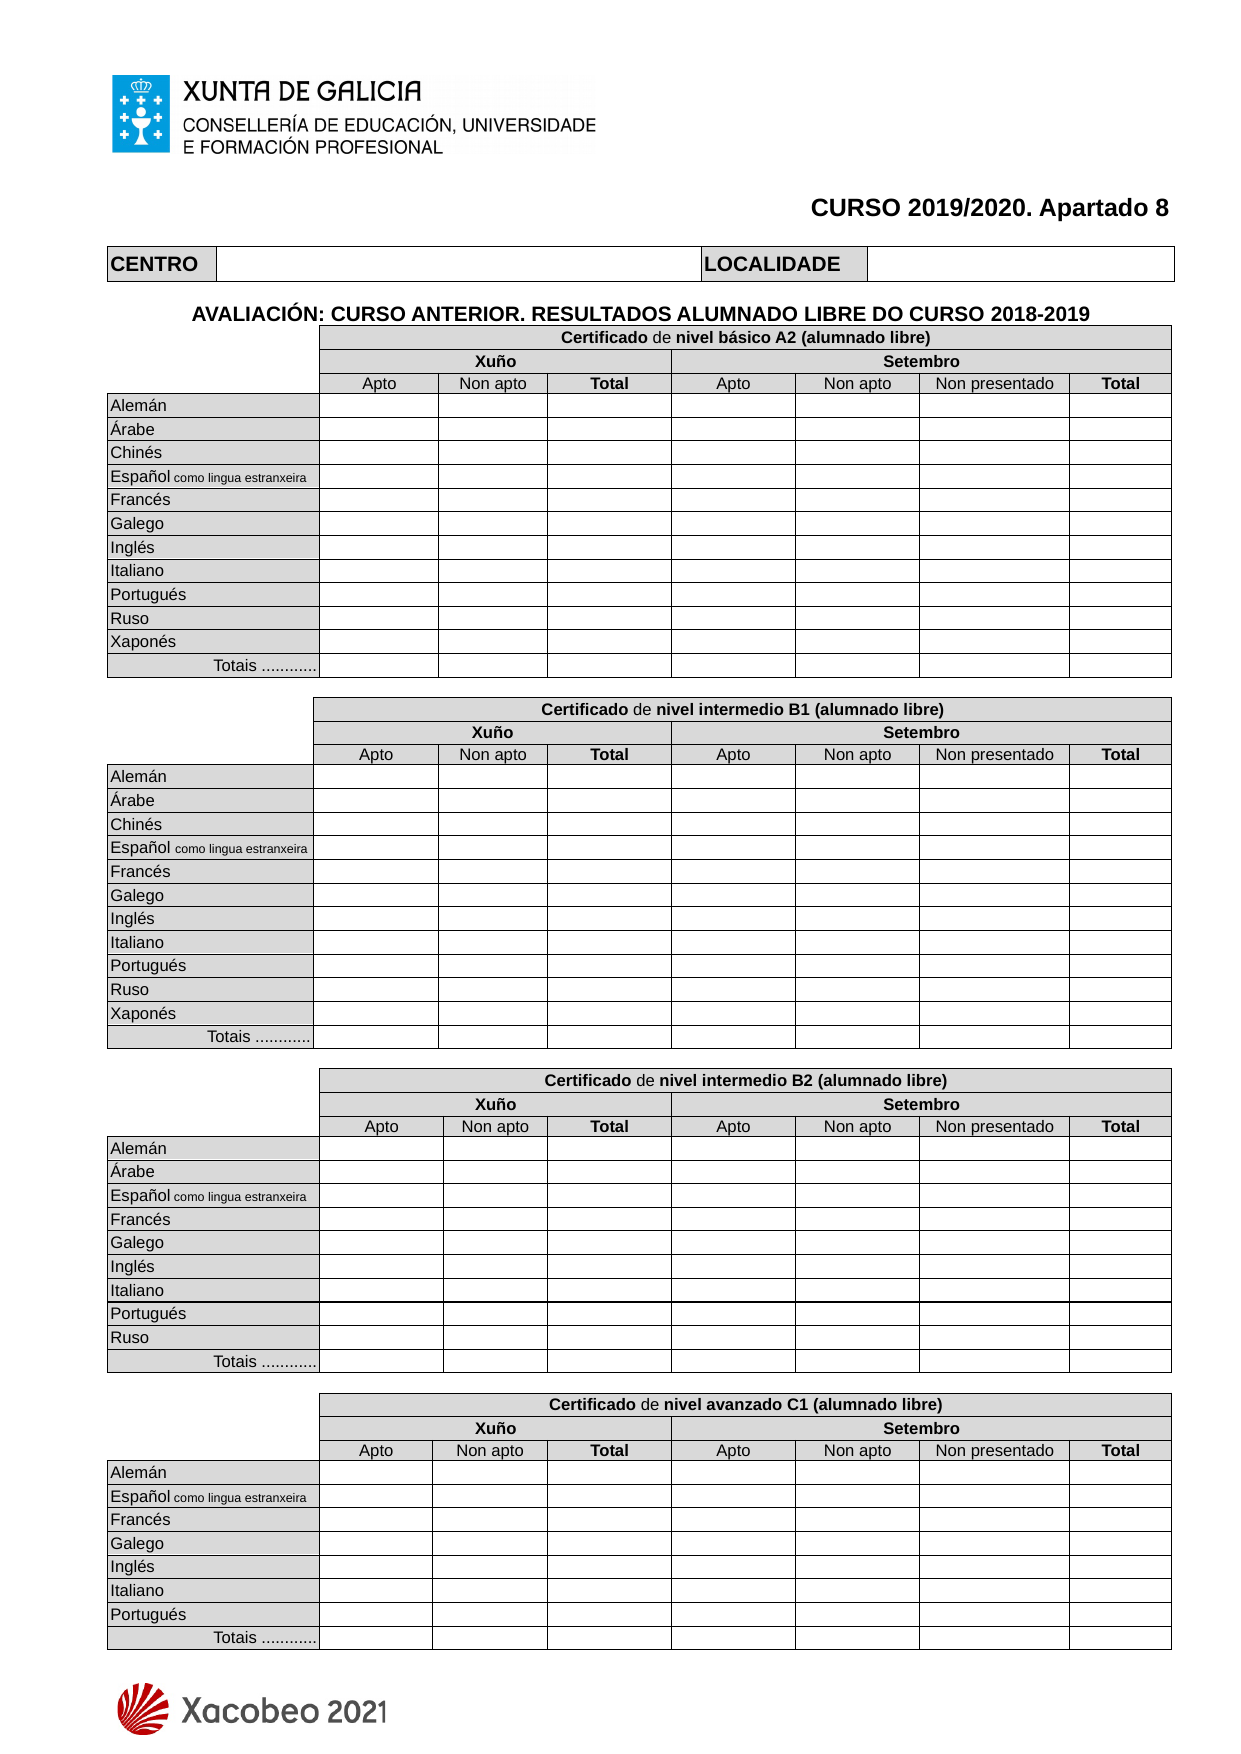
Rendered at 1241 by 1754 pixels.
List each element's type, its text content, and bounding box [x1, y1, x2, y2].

picture [121, 96, 128, 104]
table_cell [107, 1440, 319, 1460]
table_cell [672, 1579, 795, 1602]
table_cell [320, 1627, 432, 1649]
table_cell [444, 1279, 547, 1301]
picture [154, 96, 162, 104]
table_cell [672, 1231, 795, 1254]
table_cell Apto [672, 745, 795, 764]
table_header CENTRO [108, 247, 216, 281]
table_cell [672, 441, 795, 464]
table_cell [548, 441, 671, 464]
table_cell [548, 1026, 671, 1048]
table_cell [1070, 1303, 1171, 1325]
table_cell [672, 512, 795, 535]
table_cell [796, 1208, 919, 1230]
table_cell [439, 860, 547, 883]
table_cell [672, 813, 795, 835]
table_cell [548, 1603, 671, 1626]
table_cell Ruso [108, 978, 313, 1001]
table_cell [672, 536, 795, 558]
table_cell [672, 1002, 795, 1024]
table_cell [796, 1137, 919, 1159]
table_cell Apto [672, 374, 795, 393]
table_header LOCALIDADE [702, 247, 867, 281]
table_cell [672, 1026, 795, 1048]
table_cell [548, 1579, 671, 1602]
table_cell [672, 1532, 795, 1554]
table_cell [439, 418, 547, 440]
table_cell Total [1070, 745, 1171, 764]
table_cell Total [548, 745, 671, 764]
table_cell Alemán [108, 765, 313, 788]
table_cell Español como lingua estranxeira [108, 465, 319, 487]
table_cell [920, 765, 1069, 788]
table_cell [320, 1208, 443, 1230]
table_cell [920, 1231, 1069, 1254]
table_cell Setembro [672, 722, 1171, 744]
table_cell Árabe [108, 418, 319, 440]
picture [112, 75, 596, 154]
table_cell [796, 394, 919, 417]
table_cell [444, 1184, 547, 1207]
table_cell [439, 489, 547, 511]
table_cell [320, 1303, 443, 1325]
table_cell [439, 607, 547, 629]
table_cell [444, 1303, 547, 1325]
table_cell [920, 1579, 1069, 1602]
table_cell [107, 1092, 319, 1116]
table_cell [672, 1350, 795, 1372]
table_cell [920, 1184, 1069, 1207]
table_cell [439, 536, 547, 558]
table_cell [672, 1461, 795, 1484]
table_cell [433, 1532, 547, 1554]
text AVALIACIÓN: CURSO ANTERIOR. RESULTADOS ALUMNADO LIBRE DO CURSO 2018-2019 [112, 301, 1169, 325]
table_cell [314, 1026, 438, 1048]
table_cell [433, 1508, 547, 1531]
table_cell Español como lingua estranxeira [108, 1184, 319, 1207]
table_cell Inglés [108, 536, 319, 558]
table_cell [796, 583, 919, 606]
table_cell [439, 955, 547, 977]
table_cell [796, 1350, 919, 1372]
table_cell Non presentado [920, 374, 1069, 393]
table_cell [920, 907, 1069, 930]
table_cell [320, 1255, 443, 1278]
table_cell [107, 744, 313, 764]
table_cell [796, 789, 919, 812]
table_header [868, 247, 1174, 281]
table_cell [548, 1184, 671, 1207]
table_cell [548, 1461, 671, 1484]
table_cell [920, 813, 1069, 835]
table_cell [314, 931, 438, 953]
picture [120, 131, 128, 138]
table_cell Totais ............ [108, 1026, 313, 1048]
table_cell Setembro [672, 1093, 1171, 1116]
table_cell [548, 765, 671, 788]
table_cell [672, 884, 795, 906]
table_cell [796, 765, 919, 788]
table_cell [672, 1161, 795, 1183]
table_cell [314, 1002, 438, 1024]
table_cell [796, 1603, 919, 1626]
table_cell Total [548, 1117, 671, 1136]
table_cell Apto [320, 1117, 443, 1136]
table_cell [672, 1627, 795, 1649]
table_cell [1070, 512, 1171, 535]
table_cell [548, 1137, 671, 1159]
table_cell Alemán [108, 394, 319, 417]
table_cell [796, 813, 919, 835]
table_cell [1070, 1579, 1171, 1602]
table_cell [1070, 536, 1171, 558]
table_cell [1070, 1350, 1171, 1372]
table_cell Non apto [796, 1441, 919, 1460]
table_cell [1070, 441, 1171, 464]
table_cell [1070, 394, 1171, 417]
table_cell Español como lingua estranxeira [108, 836, 313, 859]
table_cell [1070, 1461, 1171, 1484]
table_cell Portugués [108, 583, 319, 606]
table_cell [1070, 765, 1171, 788]
table_cell [920, 1532, 1069, 1554]
table_cell [672, 931, 795, 953]
table_cell [672, 489, 795, 511]
table_cell [796, 418, 919, 440]
table_cell [314, 955, 438, 977]
table_cell [548, 1303, 671, 1325]
table_header [217, 247, 701, 281]
table_cell [314, 836, 438, 859]
table_cell Chinés [108, 441, 319, 464]
table_cell [920, 1208, 1069, 1230]
table_cell [548, 560, 671, 582]
table_cell [672, 1184, 795, 1207]
table_cell [920, 955, 1069, 977]
table_cell [1070, 813, 1171, 835]
table_cell [320, 1279, 443, 1301]
table_cell [320, 418, 438, 440]
table_cell [320, 1184, 443, 1207]
table_cell [796, 512, 919, 535]
table_cell [920, 1485, 1069, 1507]
table_cell [1070, 1508, 1171, 1531]
table_cell [314, 884, 438, 906]
table_cell [796, 1461, 919, 1484]
table_cell [796, 1184, 919, 1207]
table_cell Non apto [439, 374, 547, 393]
table_cell [548, 1208, 671, 1230]
table_cell [314, 813, 438, 835]
table_cell Galego [108, 512, 319, 535]
table_cell [796, 1279, 919, 1301]
table_cell [796, 836, 919, 859]
table_header Certificado de nivel básico A2 (alumnado libre) [320, 326, 1171, 349]
table_cell [314, 860, 438, 883]
table_cell Apto [320, 374, 438, 393]
table_cell Total [548, 1441, 671, 1460]
table_cell [439, 441, 547, 464]
table_cell [439, 654, 547, 677]
table_cell [1070, 1532, 1171, 1554]
table_cell Inglés [108, 1556, 319, 1578]
table_cell Non apto [796, 374, 919, 393]
table_cell [548, 1627, 671, 1649]
table_cell [920, 1279, 1069, 1301]
table_cell [1070, 1556, 1171, 1578]
table_cell [314, 765, 438, 788]
table_cell [1070, 1184, 1171, 1207]
table_cell [320, 1579, 432, 1602]
table_cell [1070, 1485, 1171, 1507]
table_cell [796, 1303, 919, 1325]
table_cell [672, 907, 795, 930]
table_cell [796, 441, 919, 464]
table_cell [314, 789, 438, 812]
table_cell [920, 630, 1069, 653]
table_cell [672, 654, 795, 677]
table_cell Árabe [108, 1161, 319, 1183]
table_cell [1070, 1137, 1171, 1159]
table_cell [320, 1556, 432, 1578]
picture [117, 1683, 386, 1735]
table_cell [920, 1161, 1069, 1183]
table_cell [920, 583, 1069, 606]
table_cell [444, 1326, 547, 1349]
table_cell [672, 1255, 795, 1278]
table_cell [920, 1461, 1069, 1484]
table_cell [107, 1416, 319, 1440]
table_cell [314, 907, 438, 930]
table_cell [548, 1485, 671, 1507]
table_cell [920, 1137, 1069, 1159]
table_cell [433, 1485, 547, 1507]
table_cell Alemán [108, 1461, 319, 1484]
table_cell [548, 489, 671, 511]
table_cell [920, 465, 1069, 487]
table_cell [672, 418, 795, 440]
picture [121, 114, 128, 121]
table_cell [796, 1255, 919, 1278]
table_cell [920, 1508, 1069, 1531]
table_cell [1070, 1208, 1171, 1230]
table_cell [433, 1579, 547, 1602]
table_header Certificado de nivel avanzado C1 (alumnado libre) [320, 1394, 1171, 1416]
table_cell [1070, 1231, 1171, 1254]
table_cell [796, 630, 919, 653]
table_cell [920, 560, 1069, 582]
table_cell Non presentado [920, 1117, 1069, 1136]
table_cell [320, 583, 438, 606]
table_cell [548, 1161, 671, 1183]
table_cell [548, 836, 671, 859]
table_cell [672, 836, 795, 859]
table_cell [320, 536, 438, 558]
table_cell [548, 607, 671, 629]
table_cell [796, 931, 919, 953]
table_cell [672, 394, 795, 417]
table_cell Italiano [108, 560, 319, 582]
table_cell [444, 1231, 547, 1254]
table_cell [1070, 884, 1171, 906]
table_cell [796, 1326, 919, 1349]
table_cell Non apto [433, 1441, 547, 1460]
table_cell [548, 418, 671, 440]
table_cell [1070, 978, 1171, 1001]
table_cell [320, 1532, 432, 1554]
table_cell [320, 1326, 443, 1349]
table_cell [672, 1326, 795, 1349]
table_cell [796, 1026, 919, 1048]
table_cell [320, 654, 438, 677]
table_cell [548, 394, 671, 417]
table_cell [672, 560, 795, 582]
table_cell [439, 512, 547, 535]
table_cell [672, 583, 795, 606]
table_cell Árabe [108, 789, 313, 812]
table_cell [433, 1603, 547, 1626]
table_cell [796, 465, 919, 487]
table_cell [920, 1603, 1069, 1626]
table_cell Setembro [672, 1417, 1171, 1440]
table_cell [320, 1137, 443, 1159]
table_cell [920, 1326, 1069, 1349]
picture [132, 119, 150, 144]
table_cell [920, 1627, 1069, 1649]
table_cell Alemán [108, 1137, 319, 1159]
table_cell [107, 721, 313, 744]
table_cell [314, 978, 438, 1001]
table_cell Total [548, 374, 671, 393]
table_cell [433, 1556, 547, 1578]
table_cell [920, 978, 1069, 1001]
table_cell [796, 1508, 919, 1531]
table_cell [1070, 836, 1171, 859]
table_cell [1070, 1627, 1171, 1649]
table_cell [672, 630, 795, 653]
table_cell [672, 1137, 795, 1159]
table_cell [796, 1002, 919, 1024]
table_cell Xuño [320, 1093, 671, 1116]
table_cell Galego [108, 1231, 319, 1254]
table_cell [796, 907, 919, 930]
table_cell [548, 536, 671, 558]
table_cell [433, 1461, 547, 1484]
table_cell [920, 1002, 1069, 1024]
table_cell [439, 907, 547, 930]
table_cell Apto [314, 745, 438, 764]
table_cell [320, 512, 438, 535]
table_cell [1070, 907, 1171, 930]
table_cell Inglés [108, 907, 313, 930]
table_cell Galego [108, 884, 313, 906]
table_cell Setembro [672, 350, 1171, 373]
table_cell Apto [672, 1117, 795, 1136]
table_cell [320, 1231, 443, 1254]
table_cell Non apto [796, 1117, 919, 1136]
table_cell [548, 1350, 671, 1372]
table_cell Total [1070, 1441, 1171, 1460]
table_cell [1070, 1002, 1171, 1024]
table_cell [796, 884, 919, 906]
table_cell [920, 1255, 1069, 1278]
table_cell [796, 536, 919, 558]
picture [137, 96, 145, 104]
table_header [107, 325, 319, 349]
picture [154, 131, 162, 138]
table_cell [796, 1532, 919, 1554]
table_cell [672, 765, 795, 788]
table_cell [320, 441, 438, 464]
table_cell [548, 884, 671, 906]
table_cell [548, 465, 671, 487]
table_cell [439, 789, 547, 812]
table_cell [548, 1556, 671, 1578]
table_cell [672, 978, 795, 1001]
table_cell [920, 654, 1069, 677]
table_cell Chinés [108, 813, 313, 835]
table_cell [672, 607, 795, 629]
table_cell Non presentado [920, 745, 1069, 764]
table_cell Xaponés [108, 630, 319, 653]
table_cell [796, 1627, 919, 1649]
table_cell [920, 860, 1069, 883]
table_cell [548, 1231, 671, 1254]
table_cell [444, 1255, 547, 1278]
table_cell [548, 789, 671, 812]
table_cell [796, 1485, 919, 1507]
table_cell [920, 931, 1069, 953]
table_header Certificado de nivel intermedio B2 (alumnado libre) [320, 1069, 1171, 1092]
table_cell Ruso [108, 607, 319, 629]
table_cell Apto [672, 1441, 795, 1460]
table_cell [672, 1508, 795, 1531]
table_cell [796, 955, 919, 977]
table_cell [920, 1350, 1069, 1372]
table_cell Inglés [108, 1255, 319, 1278]
table_cell [548, 978, 671, 1001]
table_cell [320, 394, 438, 417]
table_cell [920, 418, 1069, 440]
table_cell [920, 536, 1069, 558]
table_cell [548, 1532, 671, 1554]
table_cell [548, 955, 671, 977]
table_cell [796, 654, 919, 677]
table_cell [1070, 607, 1171, 629]
table_cell [439, 836, 547, 859]
table_cell Totais ............ [108, 654, 319, 677]
table_cell [444, 1137, 547, 1159]
table_cell [920, 789, 1069, 812]
table_cell [320, 1485, 432, 1507]
table_cell [920, 441, 1069, 464]
table_cell [320, 1603, 432, 1626]
table_cell [439, 630, 547, 653]
table_cell [548, 813, 671, 835]
table_cell Non apto [439, 745, 547, 764]
table_cell [548, 1326, 671, 1349]
table_cell Non presentado [920, 1441, 1069, 1460]
table_cell [1070, 1326, 1171, 1349]
table_cell [1070, 931, 1171, 953]
table_cell [1070, 583, 1171, 606]
table_cell Portugués [108, 1303, 319, 1325]
table_cell [672, 1303, 795, 1325]
table_cell [1070, 1026, 1171, 1048]
table_cell [444, 1208, 547, 1230]
table_cell [548, 630, 671, 653]
table_cell [1070, 654, 1171, 677]
table_header [107, 697, 313, 721]
table_cell [548, 860, 671, 883]
table_cell [439, 583, 547, 606]
table_cell [439, 978, 547, 1001]
table_cell [320, 1461, 432, 1484]
table_cell [796, 489, 919, 511]
table_cell [672, 1208, 795, 1230]
picture [154, 114, 161, 121]
table_cell Francés [108, 1508, 319, 1531]
table_cell Portugués [108, 955, 313, 977]
table_cell Total [1070, 374, 1171, 393]
table_cell [1070, 560, 1171, 582]
table_cell [439, 1026, 547, 1048]
table_cell [439, 765, 547, 788]
table_cell [548, 654, 671, 677]
table_cell Portugués [108, 1603, 319, 1626]
table_header Certificado de nivel intermedio B1 (alumnado libre) [314, 698, 1171, 721]
table_cell [320, 489, 438, 511]
table_cell Non apto [444, 1117, 547, 1136]
table_cell [796, 860, 919, 883]
table_cell [548, 907, 671, 930]
table_cell Xuño [320, 1417, 671, 1440]
table_cell [920, 836, 1069, 859]
table_cell [1070, 1161, 1171, 1183]
table_cell Francés [108, 860, 313, 883]
table_cell [548, 1508, 671, 1531]
table_cell Xuño [314, 722, 671, 744]
table_cell Totais ............ [108, 1627, 319, 1649]
table_cell Francés [108, 489, 319, 511]
table_cell [1070, 789, 1171, 812]
table_cell [548, 512, 671, 535]
table_cell [320, 560, 438, 582]
table_cell [672, 465, 795, 487]
table_cell Xuño [320, 350, 671, 373]
picture [137, 108, 145, 116]
table_cell [920, 607, 1069, 629]
table_cell Apto [320, 1441, 432, 1460]
table_cell [548, 1002, 671, 1024]
table_cell [796, 1161, 919, 1183]
table_cell [439, 813, 547, 835]
table_cell [1070, 630, 1171, 653]
table_cell [672, 789, 795, 812]
table_cell [439, 884, 547, 906]
table_cell [672, 1556, 795, 1578]
table_cell [1070, 1279, 1171, 1301]
table_cell [796, 1556, 919, 1578]
table_cell [920, 1556, 1069, 1578]
table_cell [548, 1279, 671, 1301]
table_cell [444, 1161, 547, 1183]
table_cell Ruso [108, 1326, 319, 1349]
table_cell [672, 1485, 795, 1507]
table_cell [672, 1603, 795, 1626]
table_cell [320, 1350, 443, 1372]
table_cell [1070, 1603, 1171, 1626]
table_cell [796, 1579, 919, 1602]
table_cell [548, 931, 671, 953]
table_cell [796, 560, 919, 582]
table_cell [439, 931, 547, 953]
table_cell [920, 512, 1069, 535]
table_cell [1070, 489, 1171, 511]
table_cell [920, 394, 1069, 417]
table_cell [920, 1303, 1069, 1325]
table_cell [548, 1255, 671, 1278]
table_cell [920, 884, 1069, 906]
table_cell [433, 1627, 547, 1649]
table_cell Italiano [108, 1579, 319, 1602]
table_cell Italiano [108, 931, 313, 953]
table_cell [1070, 418, 1171, 440]
text CURSO 2019/2020. Apartado 8 [112, 193, 1169, 222]
table_cell [107, 1116, 319, 1136]
table_cell Total [1070, 1117, 1171, 1136]
table_cell Non apto [796, 745, 919, 764]
table_cell [320, 607, 438, 629]
table_cell [548, 583, 671, 606]
table_cell [439, 465, 547, 487]
table_cell [796, 1231, 919, 1254]
table_cell [672, 1279, 795, 1301]
table_cell [1070, 1255, 1171, 1278]
table_cell [320, 1161, 443, 1183]
table_cell [107, 349, 319, 373]
table_header [107, 1068, 319, 1092]
table_cell [1070, 955, 1171, 977]
table_header [107, 1393, 319, 1416]
table_cell Xaponés [108, 1002, 313, 1024]
table_cell [320, 465, 438, 487]
table_cell [439, 394, 547, 417]
table_cell [439, 560, 547, 582]
table_cell Español como lingua estranxeira [108, 1485, 319, 1507]
table_cell [320, 1508, 432, 1531]
table_cell [920, 1026, 1069, 1048]
table_cell Italiano [108, 1279, 319, 1301]
table_cell [796, 978, 919, 1001]
table_cell [439, 1002, 547, 1024]
table_cell Francés [108, 1208, 319, 1230]
table_cell [320, 630, 438, 653]
table_cell Totais ............ [108, 1350, 319, 1372]
table_cell [796, 607, 919, 629]
table_cell [1070, 860, 1171, 883]
table_cell [672, 955, 795, 977]
table_cell [1070, 465, 1171, 487]
table_cell Galego [108, 1532, 319, 1554]
table_cell [920, 489, 1069, 511]
table_cell [444, 1350, 547, 1372]
table_cell [672, 860, 795, 883]
table_cell [107, 373, 319, 393]
